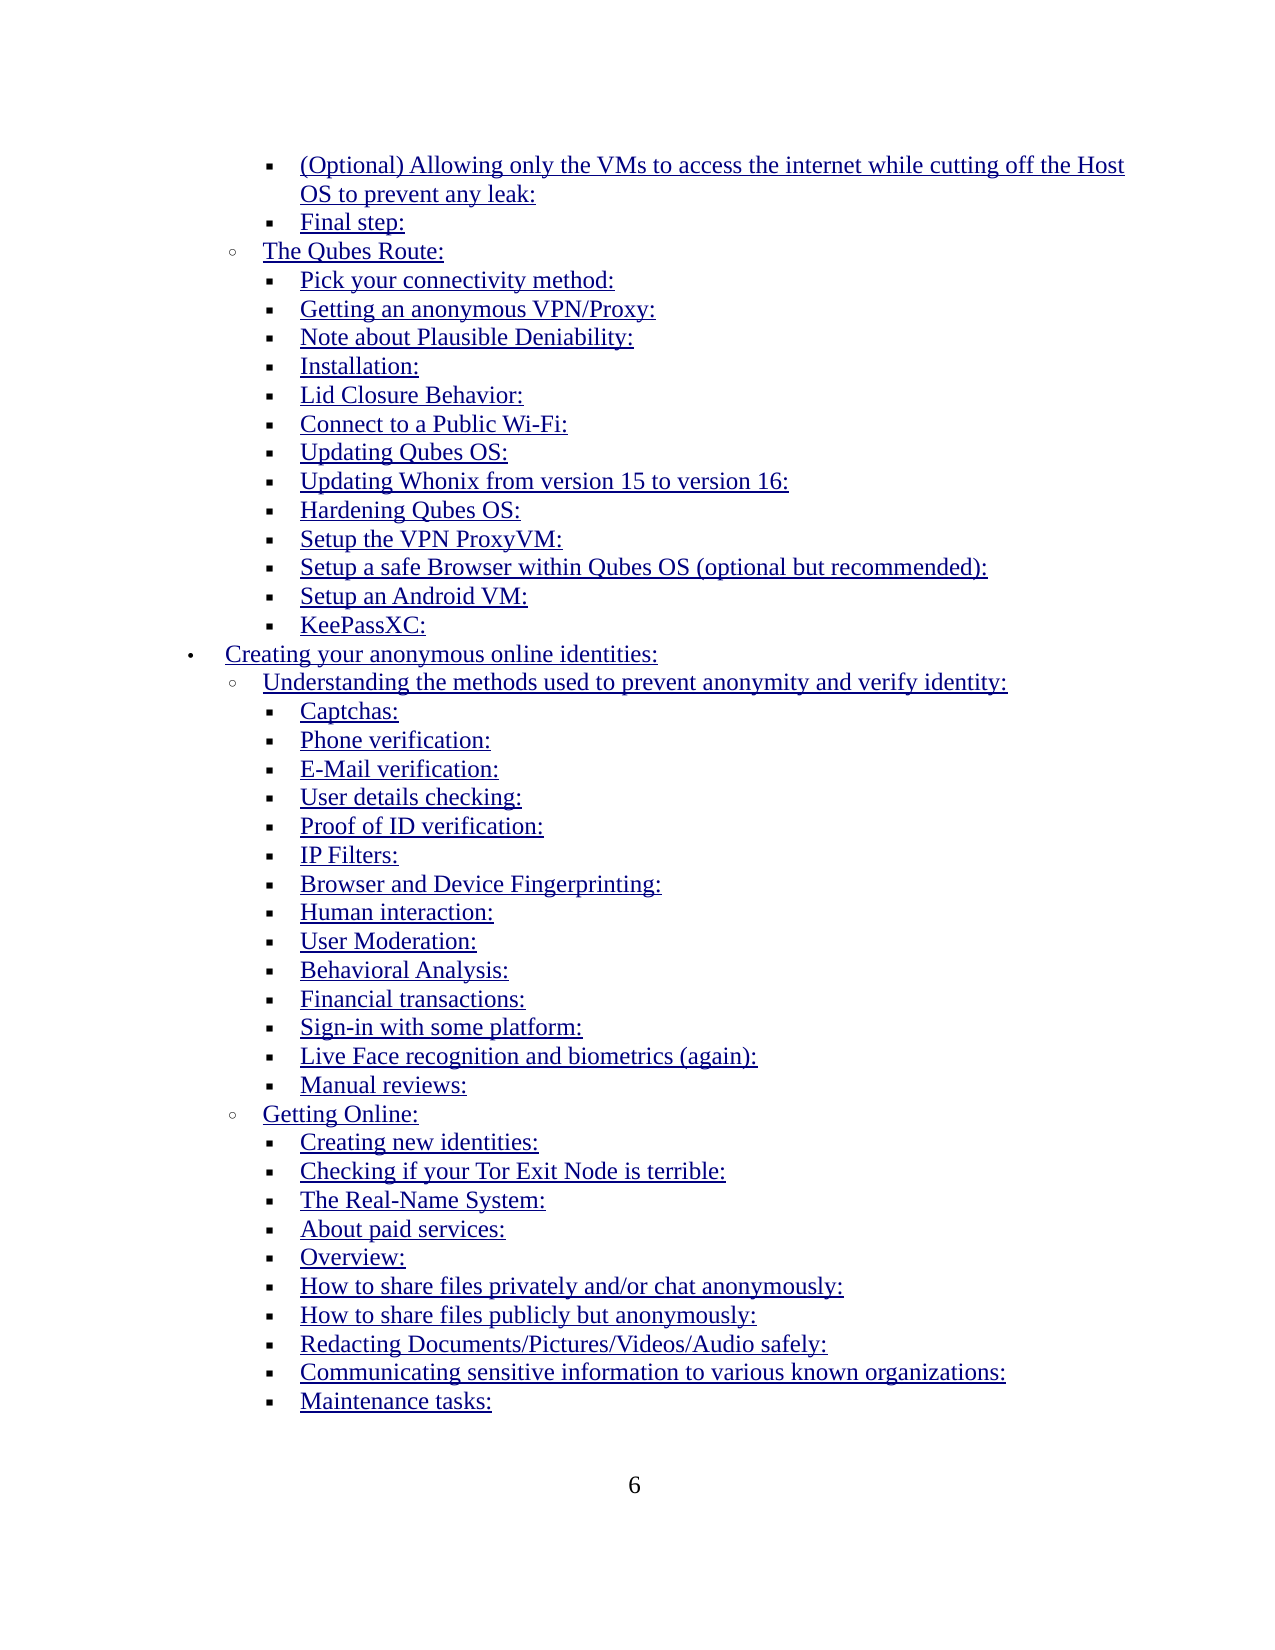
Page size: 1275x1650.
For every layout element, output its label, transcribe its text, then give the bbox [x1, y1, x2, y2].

list Setup the VPN ProxyVM: [262, 524, 1125, 552]
list Updating Qubes OS: [262, 437, 1125, 466]
list The Real-Name System: [262, 1185, 1125, 1214]
list Installation: [262, 351, 1125, 380]
list User Moderation: [262, 926, 1125, 955]
list Communicating sensitive information to various known organizations: [262, 1357, 1125, 1386]
list How to share files publicly but anonymously: [262, 1300, 1125, 1329]
list Checking if your Tor Exit Node is terrible: [262, 1156, 1125, 1185]
list Hardening Qubes OS: [262, 495, 1125, 524]
list Creating your anonymous online identities: [187, 639, 1125, 667]
list KeePassXC: [262, 610, 1125, 639]
list Live Face recognition and biometrics (again): [262, 1041, 1125, 1070]
list Getting an anonymous VPN/Proxy: [262, 294, 1125, 322]
list Human interaction: [262, 897, 1125, 926]
list Behavioral Analysis: [262, 955, 1125, 984]
list E-Mail verification: [262, 754, 1125, 782]
list Manual reviews: [262, 1070, 1125, 1099]
list Updating Whonix from version 15 to version 16: [262, 466, 1125, 495]
list The Qubes Route: [225, 236, 1125, 265]
list Financial transactions: [262, 984, 1125, 1012]
list How to share files privately and/or chat anonymously: [262, 1271, 1125, 1300]
list Sign-in with some platform: [262, 1012, 1125, 1041]
list Setup an Android VM: [262, 581, 1125, 610]
list Connect to a Public Wi-Fi: [262, 409, 1125, 437]
list Overview: [262, 1242, 1125, 1271]
list Pick your connectivity method: [262, 265, 1125, 294]
list Setup a safe Browser within Qubes OS (optional but recommended): [262, 552, 1125, 581]
list User details checking: [262, 782, 1125, 811]
list Redacting Documents/Pictures/Videos/Audio safely: [262, 1329, 1125, 1357]
list Proof of ID verification: [262, 811, 1125, 840]
list Phone verification: [262, 725, 1125, 754]
list IP Filters: [262, 840, 1125, 869]
list Final step: [262, 207, 1125, 236]
list Note about Plausible Deniability: [262, 322, 1125, 351]
list Getting Online: [225, 1099, 1125, 1127]
list Lid Closure Behavior: [262, 380, 1125, 409]
list Maintenance tasks: [262, 1386, 1125, 1415]
list Browser and Device Fingerprinting: [262, 869, 1125, 897]
list Creating new identities: [262, 1127, 1125, 1156]
list (Optional) Allowing only the VMs to access the internet while cutting off the Host OS to prevent any leak: [262, 150, 1125, 207]
list Understanding the methods used to prevent anonymity and verify identity: [225, 667, 1125, 696]
list About paid services: [262, 1214, 1125, 1242]
list Captchas: [262, 696, 1125, 725]
